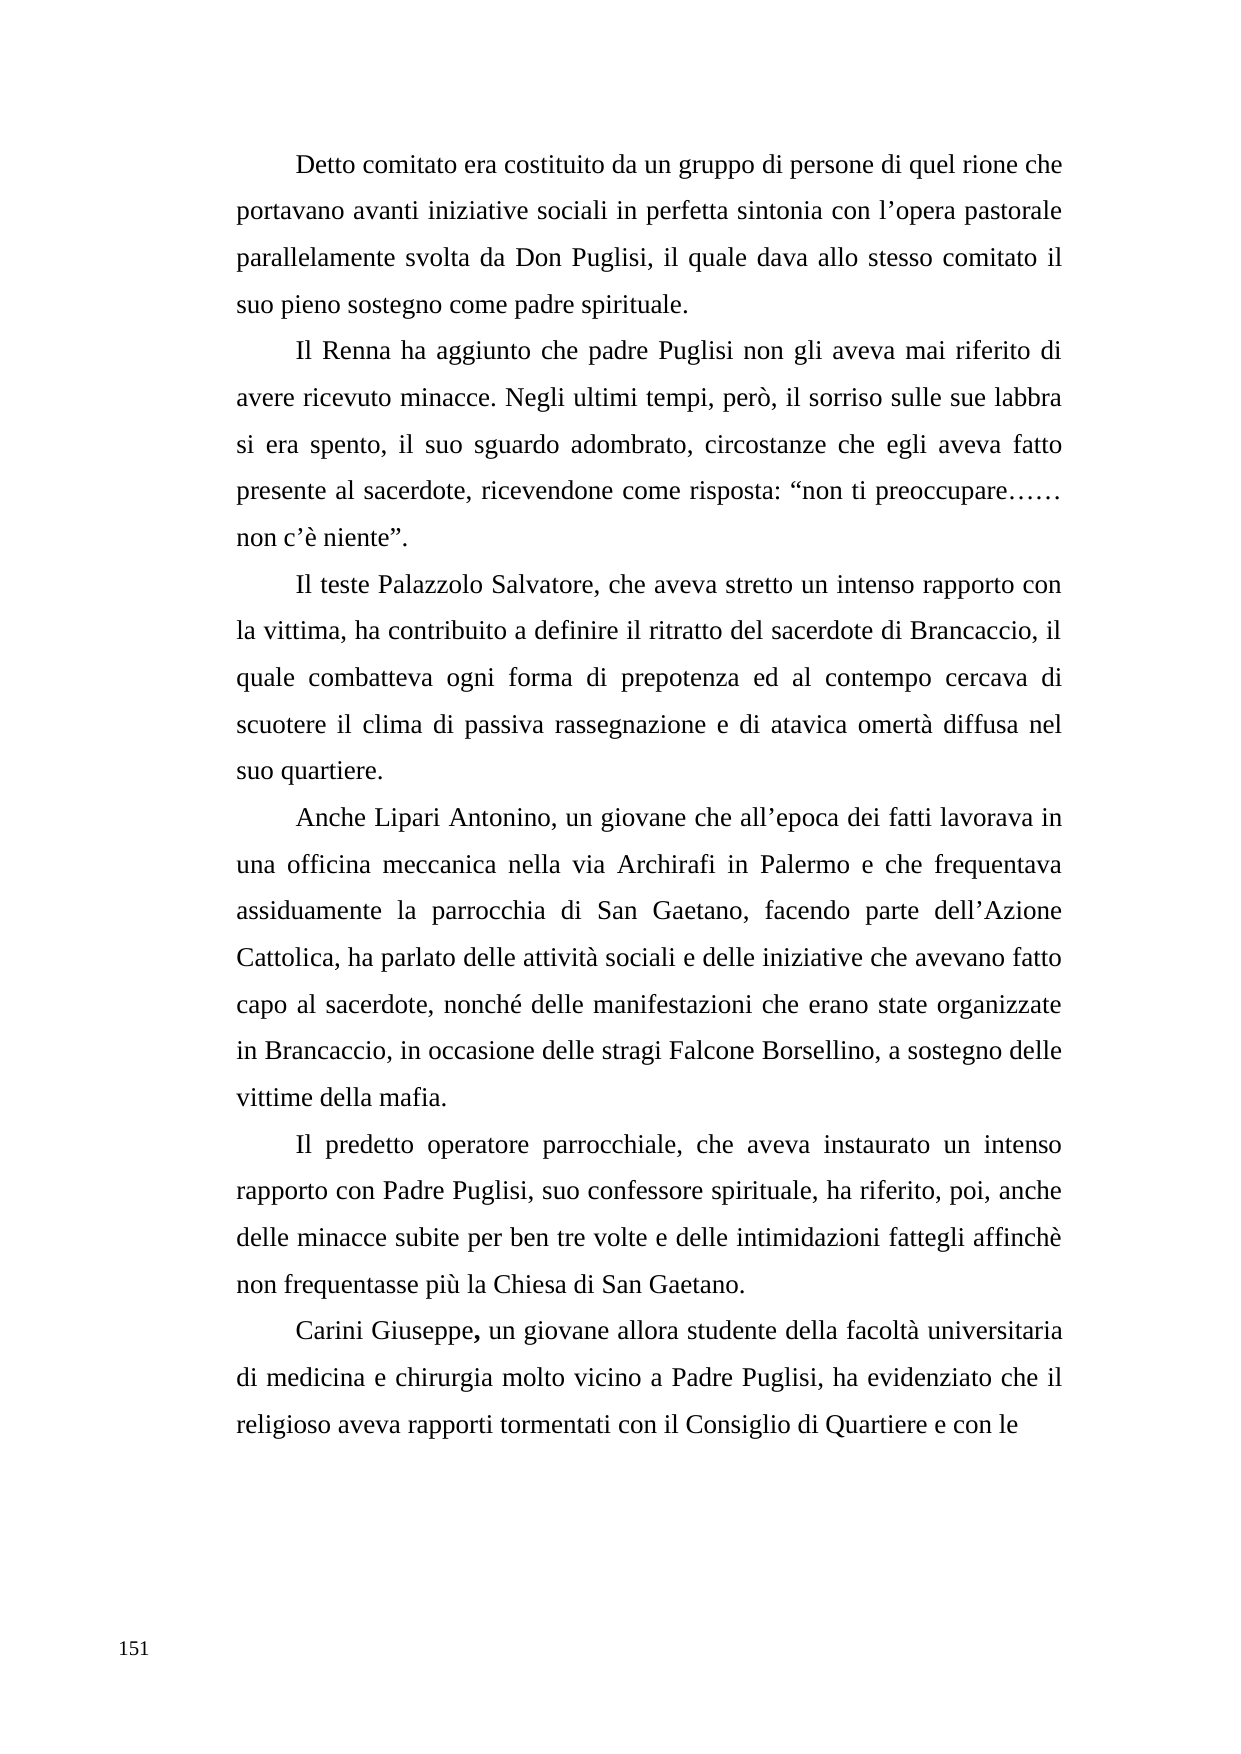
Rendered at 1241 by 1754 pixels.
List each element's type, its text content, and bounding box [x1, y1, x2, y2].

text Carini Giuseppe, un giovane allora studente della facoltà universitaria di medicina e chirurgia molto vicino a Padre Puglisi, ha evidenziato che il religioso aveva rapporti tormentati con il Consiglio di Quartiere e con le [236, 1314, 1063, 1439]
text Il Renna ha aggiunto che padre Puglisi non gli aveva mai riferito di avere ricevuto minacce. Negli ultimi tempi, però, il sorriso sulle sue labbra si era spento, il suo sguardo adombrato, circostanze che egli aveva fatto presente al sacerdote, ricevendone come risposta: “non ti preoccupare……non c’è niente”. [236, 334, 1063, 552]
text Il teste Palazzolo Salvatore, che aveva stretto un intenso rapporto con la vittima, ha contribuito a definire il ritratto del sacerdote di Brancaccio, il quale combatteva ogni forma di prepotenza ed al contempo cercava di scuotere il clima di passiva rassegnazione e di atavica omertà diffusa nel suo quartiere. [236, 568, 1063, 786]
text Anche Lipari Antonino, un giovane che all’epoca dei fatti lavorava in una officina meccanica nella via Archirafi in Palermo e che frequentava assiduamente la parrocchia di San Gaetano, facendo parte dell’Azione Cattolica, ha parlato delle attività sociali e delle iniziative che avevano fatto capo al sacerdote, nonché delle manifestazioni che erano state organizzate in Brancaccio, in occasione delle stragi Falcone Borsellino, a sostegno delle vittime della mafia. [236, 801, 1063, 1112]
text Il predetto operatore parrocchiale, che aveva instaurato un intenso rapporto con Padre Puglisi, suo confessore spirituale, ha riferito, poi, anche delle minacce subite per ben tre volte e delle intimidazioni fattegli affinchè non frequentasse più la Chiesa di San Gaetano. [236, 1128, 1063, 1299]
text Detto comitato era costituito da un gruppo di persone di quel rione che portavano avanti iniziative sociali in perfetta sintonia con l’opera pastorale parallelamente svolta da Don Puglisi, il quale dava allo stesso comitato il suo pieno sostegno come padre spirituale. [236, 148, 1063, 319]
